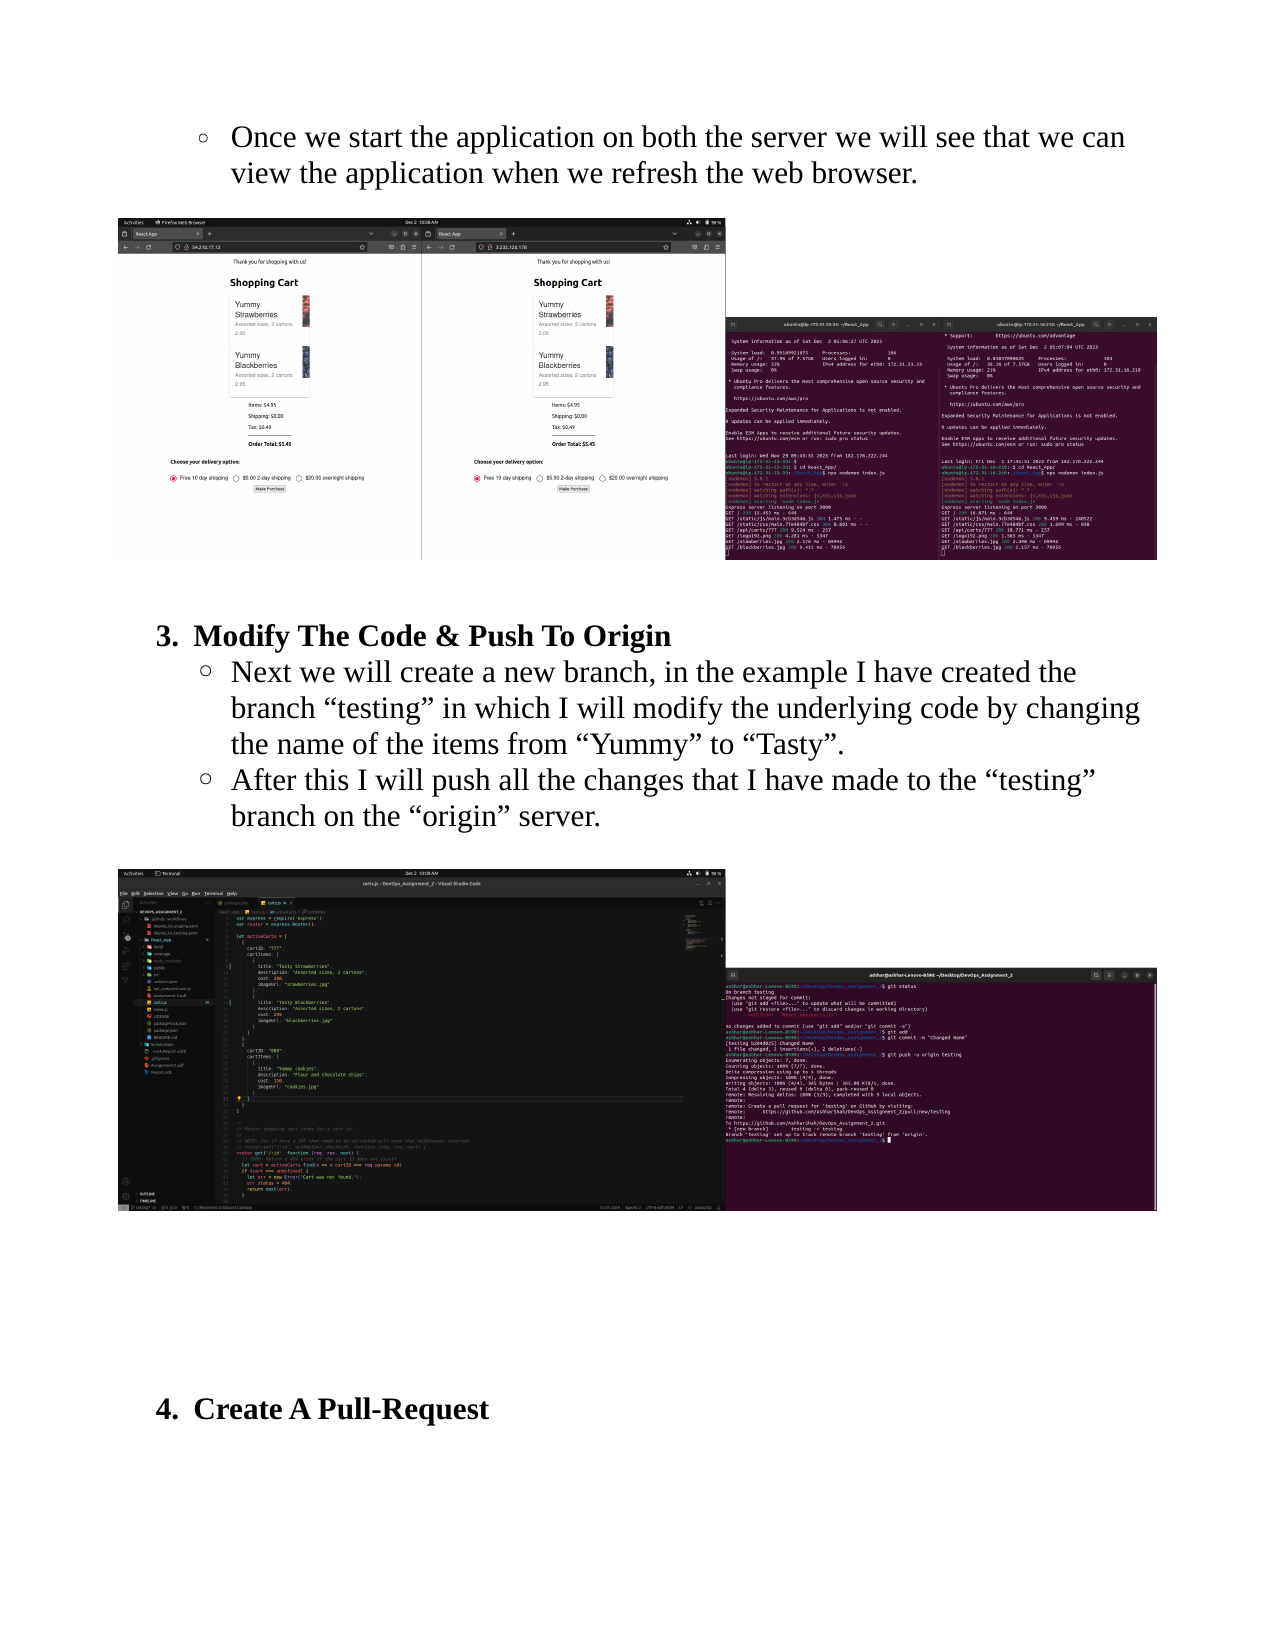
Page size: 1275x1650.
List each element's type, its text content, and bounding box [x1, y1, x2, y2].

picture [118, 218, 1157, 560]
list Modify The Code & Push To Origin [156, 618, 1157, 653]
picture [118, 869, 1157, 1211]
list Create A Pull-Request [156, 1390, 1157, 1426]
list Once we start the application on both the server we will see that we can view the application when we refresh the web browser. [193, 118, 1157, 190]
list After this I will push all the changes that I have made to the “testing” branch on the “origin” server. [193, 761, 1157, 833]
list Next we will create a new branch, in the example I have created the branch “testing” in which I will modify the underlying code by changing the name of the items from “Yummy” to “Tasty”. [193, 653, 1157, 761]
